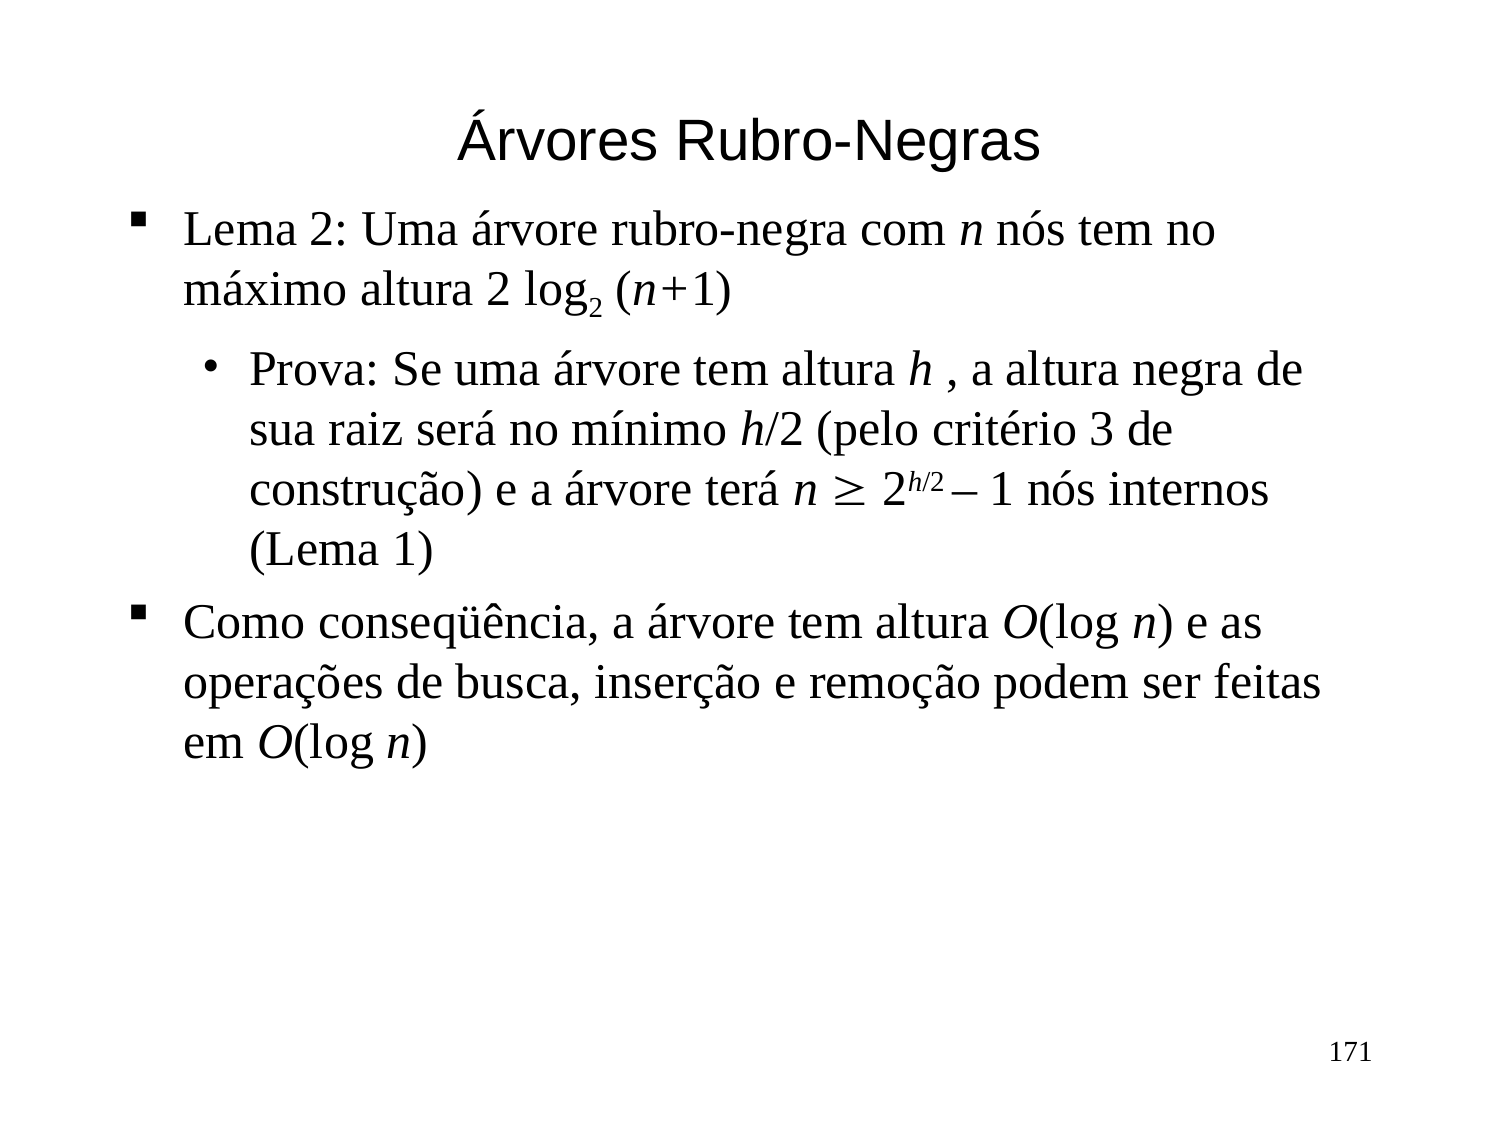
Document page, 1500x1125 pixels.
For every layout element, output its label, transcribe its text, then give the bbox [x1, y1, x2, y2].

list Lema 2: Uma árvore rubro-negra com n nós tem no máximo altura 2 log2 (n+1) Prova: Se uma árvore tem altura h , a altura negra de sua raiz será no mínimo h/2 (pelo critério 3 de construção) e a árvore terá n  2h/2 – 1 nós internos (Lema 1) Como conseqüência, a árvore tem altura O(log n) e as operações de busca, inserção e remoção podem ser feitas em O(log n) [112, 187, 1388, 1075]
title Árvores Rubro-Negras [112, 99, 1388, 175]
